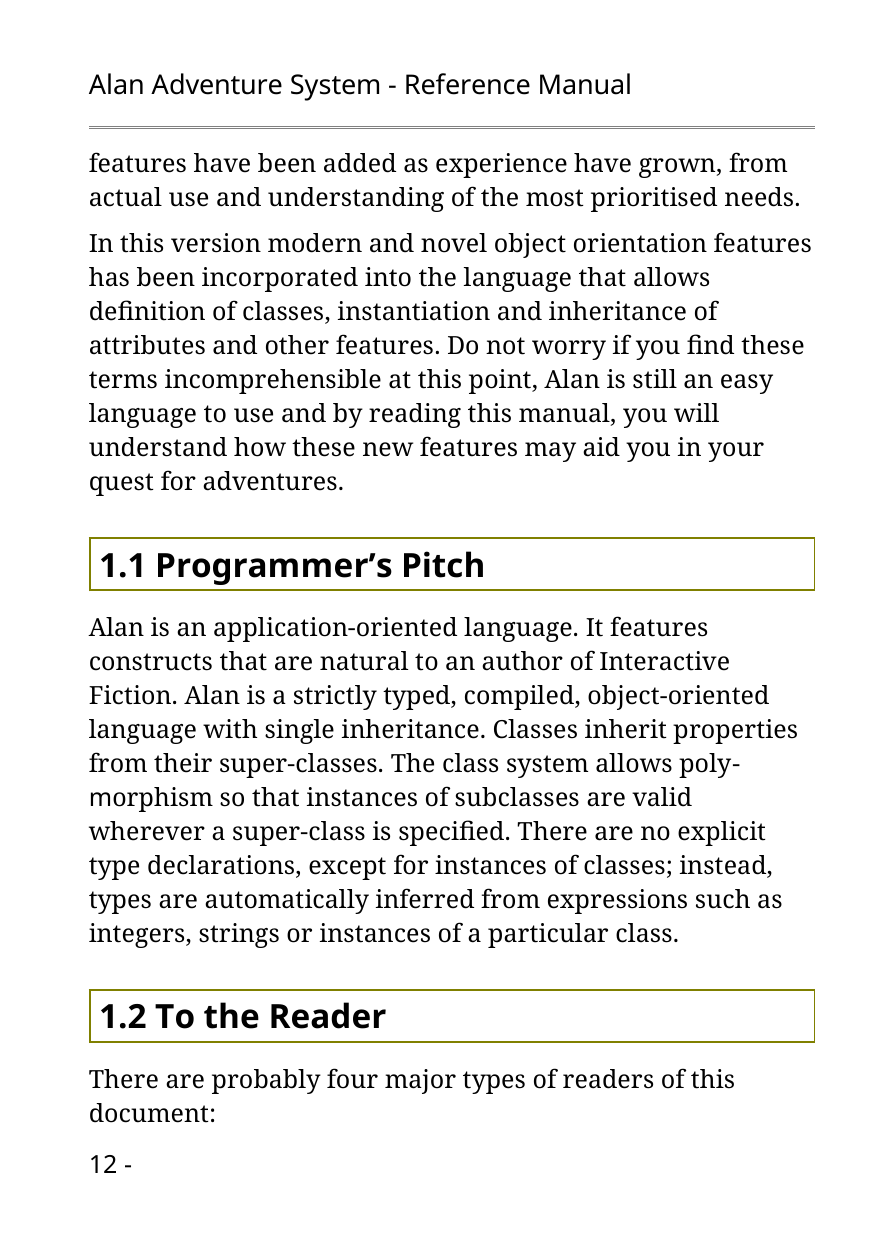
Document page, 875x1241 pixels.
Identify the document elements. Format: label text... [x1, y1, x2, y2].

text Alan is an application-oriented language. It features constructs that are natural to an author of Interactive Fiction. Alan is a strictly typed, compiled, object-oriented language with single inheritance. Classes inherit properties from their super-classes. The class system allows poly­morphism so that instances of subclasses are valid wherever a super-class is specified. There are no explicit type declarations, except for instances of classes; instead, types are automatically inferred from expressions such as integers, strings or instances of a particular class. [88, 610, 815, 950]
text In this version modern and novel object orientation features has been incorporated into the language that allows definition of classes, instantiation and inheritance of attributes and other features. Do not worry if you find these terms incomprehensible at this point, Alan is still an easy language to use and by reading this manual, you will understand how these new features may aid you in your quest for adventures. [88, 226, 815, 498]
text There are probably four major types of readers of this document: [88, 1062, 815, 1130]
subtitle Programmer’s Pitch [91, 539, 814, 589]
subtitle To the Reader [91, 991, 814, 1041]
text features have been added as experience have grown, from actual use and understanding of the most prioritised needs. [88, 146, 815, 213]
